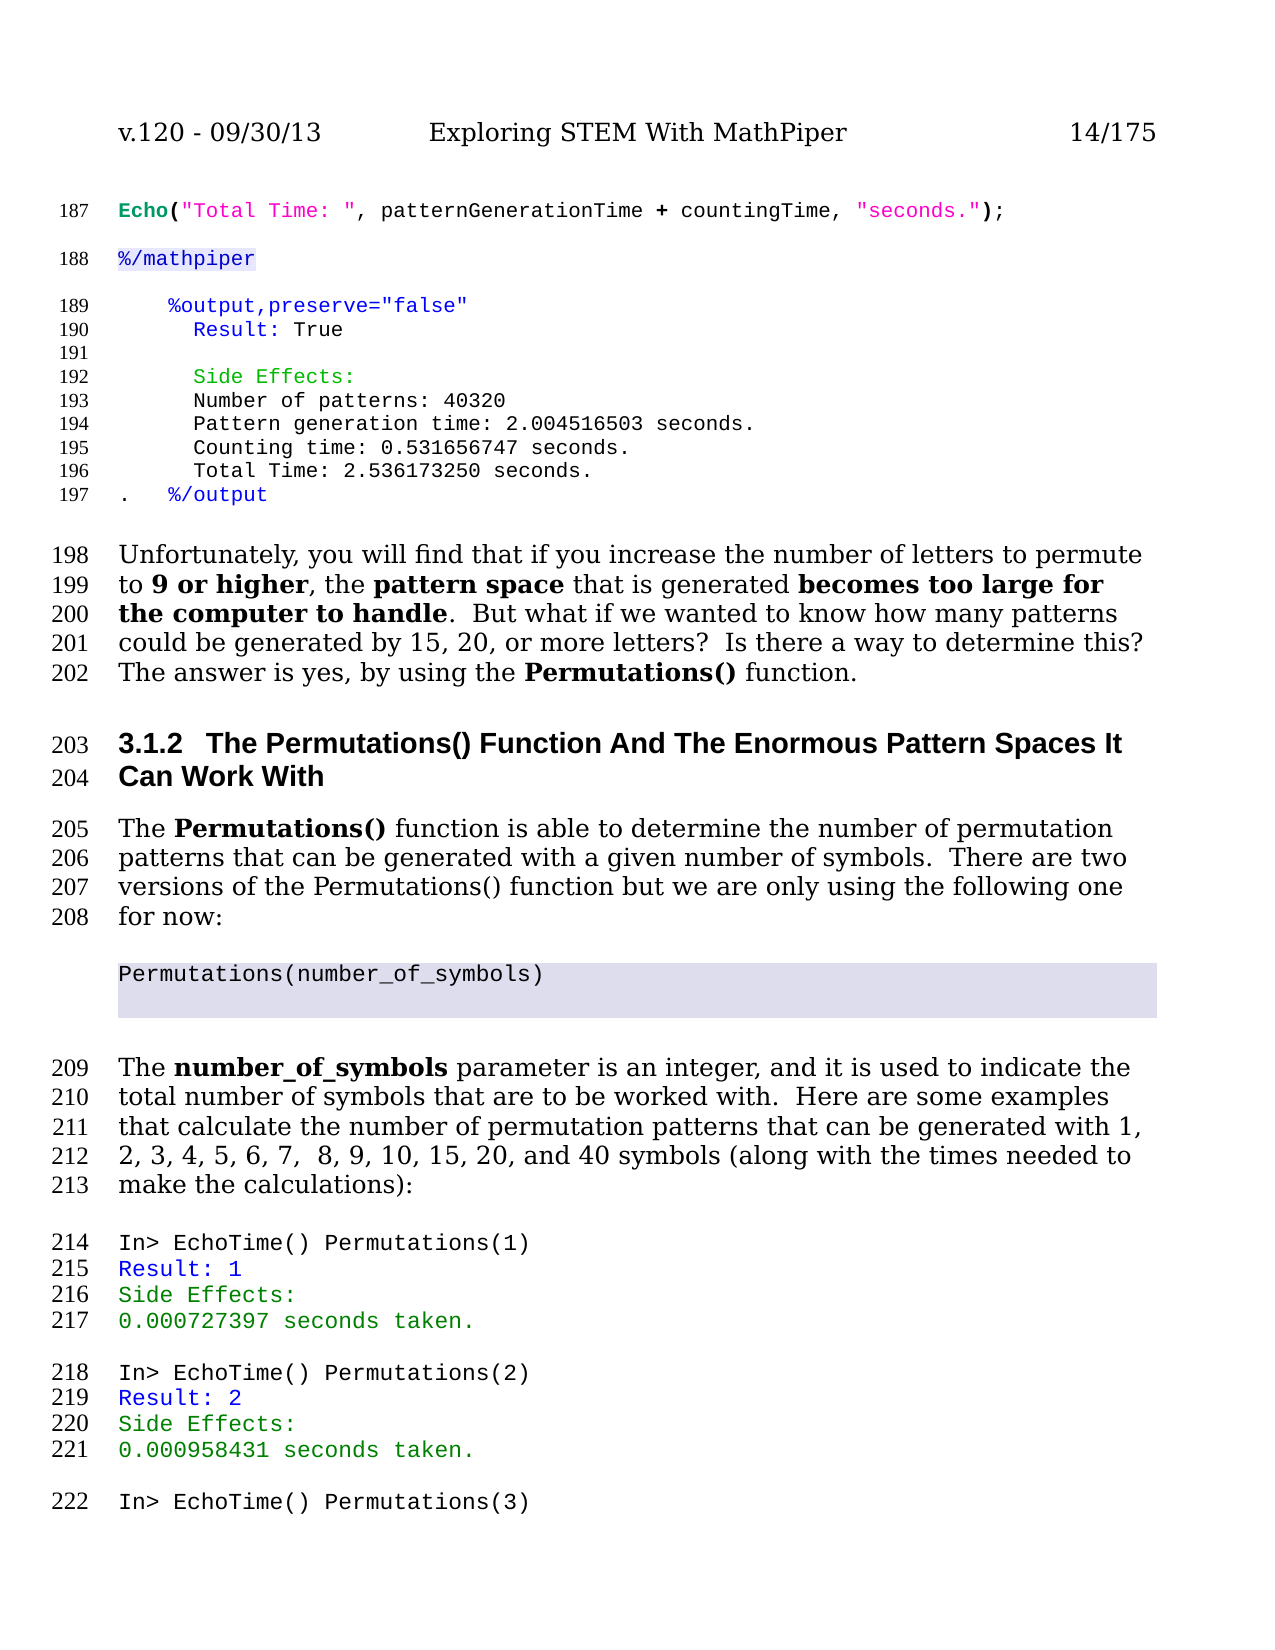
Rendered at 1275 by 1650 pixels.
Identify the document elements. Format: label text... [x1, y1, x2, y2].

text %output,preserve="false" [118, 295, 1157, 319]
table_header Permutations(number_of_symbols) [118, 963, 1157, 1018]
text Unfortunately, you will find that if you increase the number of letters to permute to 9 or higher, the pattern space that is generated becomes too large for the computer to handle. But what if we wanted to know how many patterns could be generated by 15, 20, or more letters? Is there a way to determine this? The answer is yes, by using the Permutations() function. [118, 540, 1157, 687]
text Side Effects: [118, 1283, 1157, 1309]
text Counting time: 0.531656747 seconds. [118, 437, 1157, 461]
text 0.000958431 seconds taken. [118, 1439, 1157, 1464]
text In> EchoTime() Permutations(3) [118, 1491, 1157, 1516]
text The number_of_symbols parameter is an integer, and it is used to indicate the total number of symbols that are to be worked with. Here are some examples that calculate the number of permutation patterns that can be generated with 1, 2, 3, 4, 5, 6, 7, 8, 9, 10, 15, 20, and 40 symbols (along with the times needed to make the calculations): [118, 1053, 1157, 1199]
text Echo("Total Time: ", patternGenerationTime + countingTime, "seconds."); [118, 200, 1157, 224]
text Number of patterns: 40320 [118, 389, 1157, 413]
text Total Time: 2.536173250 seconds. [118, 461, 1157, 484]
text In> EchoTime() Permutations(1) [118, 1231, 1157, 1257]
text Result: True [118, 319, 1157, 342]
text The Permutations() function is able to determine the number of permutation patterns that can be generated with a given number of symbols. There are two versions of the Permutations() function but we are only using the following one for now: [118, 814, 1157, 931]
text Result: 2 [118, 1387, 1157, 1413]
subtitle The Permutations() Function And The Enormous Pattern Spaces It Can Work With [118, 726, 1157, 793]
text Result: 1 [118, 1257, 1157, 1283]
text . %/output [118, 484, 1157, 508]
text In> EchoTime() Permutations(2) [118, 1361, 1157, 1387]
text Side Effects: [118, 366, 1157, 389]
text Pattern generation time: 2.004516503 seconds. [118, 413, 1157, 437]
text Side Effects: [118, 1413, 1157, 1439]
text 0.000727397 seconds taken. [118, 1309, 1157, 1335]
text %/mathpiper [118, 248, 1157, 271]
